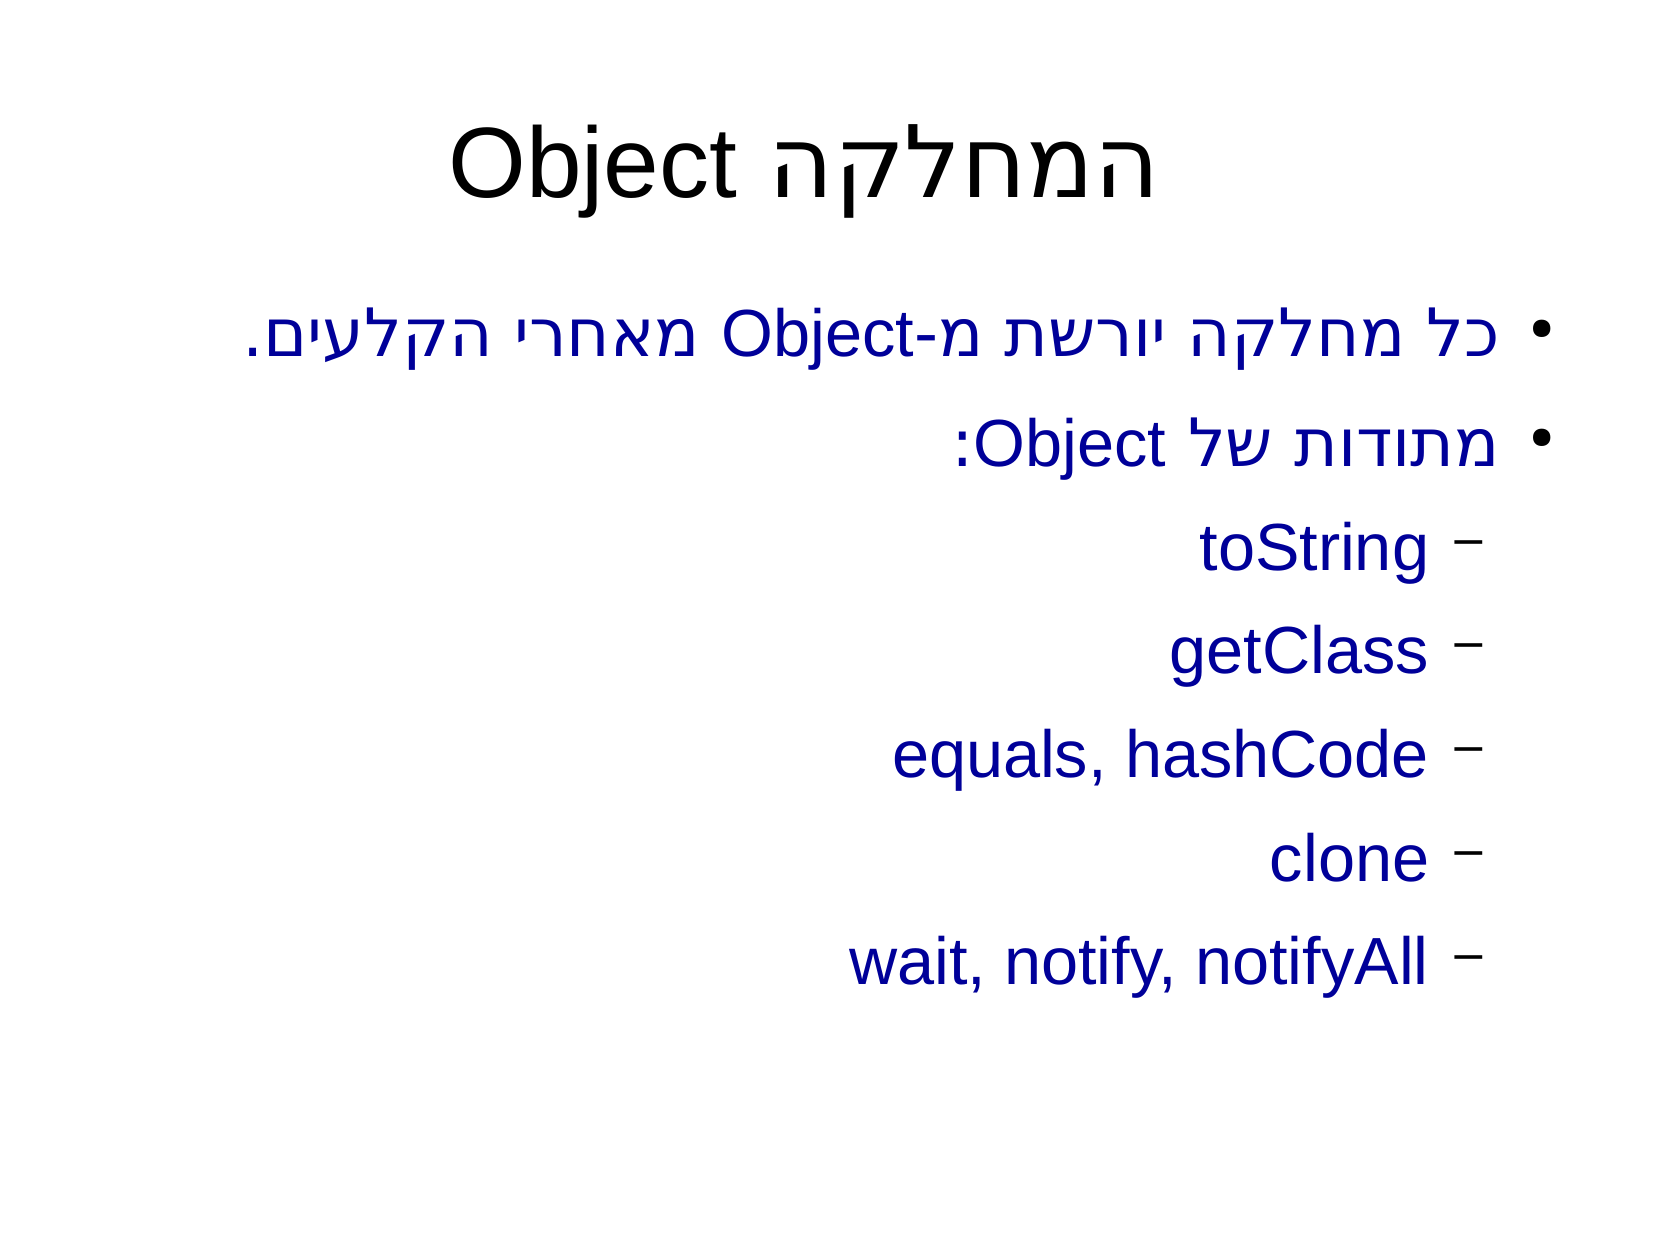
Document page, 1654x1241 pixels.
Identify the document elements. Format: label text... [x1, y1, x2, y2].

title המחלקה Object [63, 45, 1546, 271]
list כל מחלקה יורשת מ-Object מאחרי הקלעים. מתודות של Object: toString getClass equals, hashCode clone wait, notify, notifyAll [82, 290, 1571, 1171]
